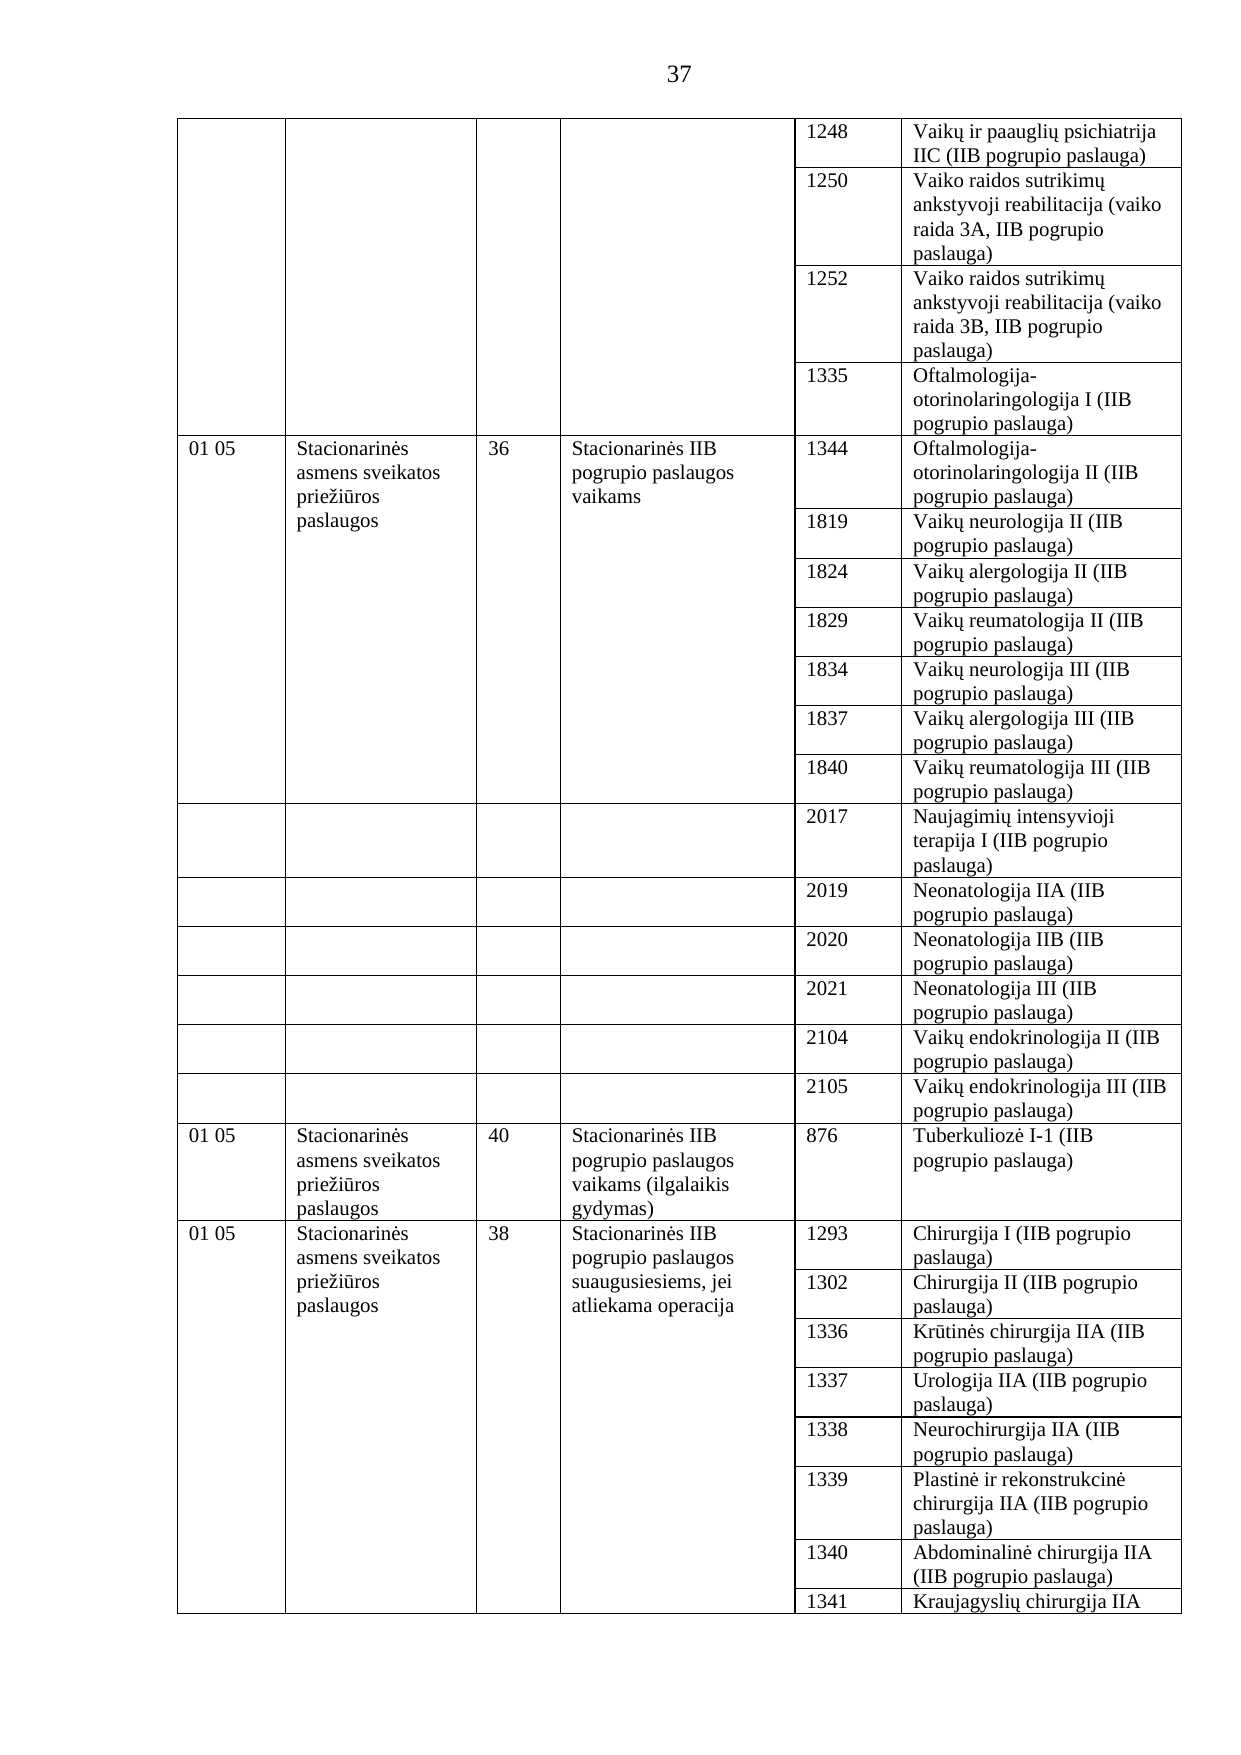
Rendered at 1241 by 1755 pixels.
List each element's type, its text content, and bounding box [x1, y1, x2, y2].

table_cell 1829 [796, 608, 901, 656]
table_cell [477, 976, 560, 1024]
table_cell 36 [477, 436, 560, 803]
table_cell 1335 [796, 363, 901, 435]
table_cell [477, 1025, 560, 1073]
table_cell Vaiko raidos sutrikimų ankstyvoji reabilitacija (vaiko raida 3A, IIB pogrupio paslauga) [902, 168, 1181, 264]
table_cell 2104 [796, 1025, 901, 1073]
table_cell 01 05 [178, 1124, 285, 1220]
table_cell 01 05 [178, 436, 285, 803]
table_cell [561, 119, 794, 435]
table_cell Vaikų neurologija II (IIB pogrupio paslauga) [902, 509, 1181, 557]
table_cell 1341 [796, 1589, 901, 1613]
table_cell 1834 [796, 657, 901, 705]
table_cell 876 [796, 1124, 901, 1220]
table_cell [178, 1074, 285, 1122]
table_cell [178, 119, 285, 435]
table_cell 2017 [796, 804, 901, 877]
table_cell Abdominalinė chirurgija IIA (IIB pogrupio paslauga) [902, 1540, 1181, 1588]
table_cell [477, 804, 560, 877]
table_cell 1293 [796, 1221, 901, 1269]
table_cell Chirurgija II (IIB pogrupio paslauga) [902, 1270, 1181, 1318]
table_cell 1340 [796, 1540, 901, 1588]
table_cell 1248 [796, 119, 901, 167]
table_cell Vaikų reumatologija II (IIB pogrupio paslauga) [902, 608, 1181, 656]
table_cell [477, 878, 560, 926]
table_cell Vaikų ir paauglių psichiatrija IIC (IIB pogrupio paslauga) [902, 119, 1181, 167]
table_cell Neonatologija III (IIB pogrupio paslauga) [902, 976, 1181, 1024]
table_cell Naujagimių intensyvioji terapija I (IIB pogrupio paslauga) [902, 804, 1181, 877]
table_cell [561, 976, 794, 1024]
table_cell 2021 [796, 976, 901, 1024]
table_cell Stacionarinės IIB pogrupio paslaugos suaugusiesiems, jei atliekama operacija [561, 1221, 794, 1613]
table_cell Vaikų reumatologija III (IIB pogrupio paslauga) [902, 755, 1181, 803]
table_cell [286, 119, 476, 435]
table_cell Oftalmologija-otorinolaringologija I (IIB pogrupio paslauga) [902, 363, 1181, 435]
table_cell 1819 [796, 509, 901, 557]
table_cell 1344 [796, 436, 901, 508]
table_cell 2105 [796, 1074, 901, 1122]
table_cell Plastinė ir rekonstrukcinė chirurgija IIA (IIB pogrupio paslauga) [902, 1467, 1181, 1539]
table_cell [178, 878, 285, 926]
table_cell 38 [477, 1221, 560, 1613]
table_cell [178, 1025, 285, 1073]
table_cell [561, 927, 794, 975]
table_cell 2020 [796, 927, 901, 975]
table_cell Vaikų endokrinologija II (IIB pogrupio paslauga) [902, 1025, 1181, 1073]
table_cell [286, 1074, 476, 1122]
table_cell [286, 927, 476, 975]
table_cell 1837 [796, 706, 901, 754]
table_cell 1250 [796, 168, 901, 264]
table_cell 2019 [796, 878, 901, 926]
table_cell [178, 804, 285, 877]
table_cell [178, 976, 285, 1024]
table_cell [286, 878, 476, 926]
table_cell [286, 976, 476, 1024]
table_cell Oftalmologija-otorinolaringologija II (IIB pogrupio paslauga) [902, 436, 1181, 508]
table_cell Stacionarinės IIB pogrupio paslaugos vaikams (ilgalaikis gydymas) [561, 1124, 794, 1220]
table_cell [477, 119, 560, 435]
table_cell Stacionarinės asmens sveikatos priežiūros paslaugos [286, 1124, 476, 1220]
table_cell 1252 [796, 266, 901, 362]
table_cell Vaiko raidos sutrikimų ankstyvoji reabilitacija (vaiko raida 3B, IIB pogrupio paslauga) [902, 266, 1181, 362]
table_cell 1336 [796, 1319, 901, 1367]
table_cell [561, 878, 794, 926]
table_cell Stacionarinės IIB pogrupio paslaugos vaikams [561, 436, 794, 803]
table_cell [178, 927, 285, 975]
table_cell [561, 1074, 794, 1122]
table_cell [286, 1025, 476, 1073]
table_cell 40 [477, 1124, 560, 1220]
table_cell Vaikų neurologija III (IIB pogrupio paslauga) [902, 657, 1181, 705]
table_cell Vaikų alergologija III (IIB pogrupio paslauga) [902, 706, 1181, 754]
table_cell Urologija IIA (IIB pogrupio paslauga) [902, 1368, 1181, 1416]
table_cell 1840 [796, 755, 901, 803]
table_cell Kraujagyslių chirurgija IIA [902, 1589, 1181, 1613]
table_cell Stacionarinės asmens sveikatos priežiūros paslaugos [286, 436, 476, 803]
table_cell [286, 804, 476, 877]
table_cell 1824 [796, 559, 901, 607]
table_cell 1338 [796, 1418, 901, 1466]
table_cell Vaikų endokrinologija III (IIB pogrupio paslauga) [902, 1074, 1181, 1122]
table_cell Neurochirurgija IIA (IIB pogrupio paslauga) [902, 1418, 1181, 1466]
table_cell [561, 1025, 794, 1073]
table_cell 1302 [796, 1270, 901, 1318]
table_cell [477, 1074, 560, 1122]
table_cell Krūtinės chirurgija IIA (IIB pogrupio paslauga) [902, 1319, 1181, 1367]
table_cell Chirurgija I (IIB pogrupio paslauga) [902, 1221, 1181, 1269]
table_cell Vaikų alergologija II (IIB pogrupio paslauga) [902, 559, 1181, 607]
table_cell [561, 804, 794, 877]
table_cell 01 05 [178, 1221, 285, 1613]
table_cell 1339 [796, 1467, 901, 1539]
table_cell Stacionarinės asmens sveikatos priežiūros paslaugos [286, 1221, 476, 1613]
table_cell [477, 927, 560, 975]
table_cell 1337 [796, 1368, 901, 1416]
table_cell Neonatologija IIB (IIB pogrupio paslauga) [902, 927, 1181, 975]
table_cell Tuberkuliozė I-1 (IIB pogrupio paslauga) [902, 1124, 1181, 1220]
table_cell Neonatologija IIA (IIB pogrupio paslauga) [902, 878, 1181, 926]
